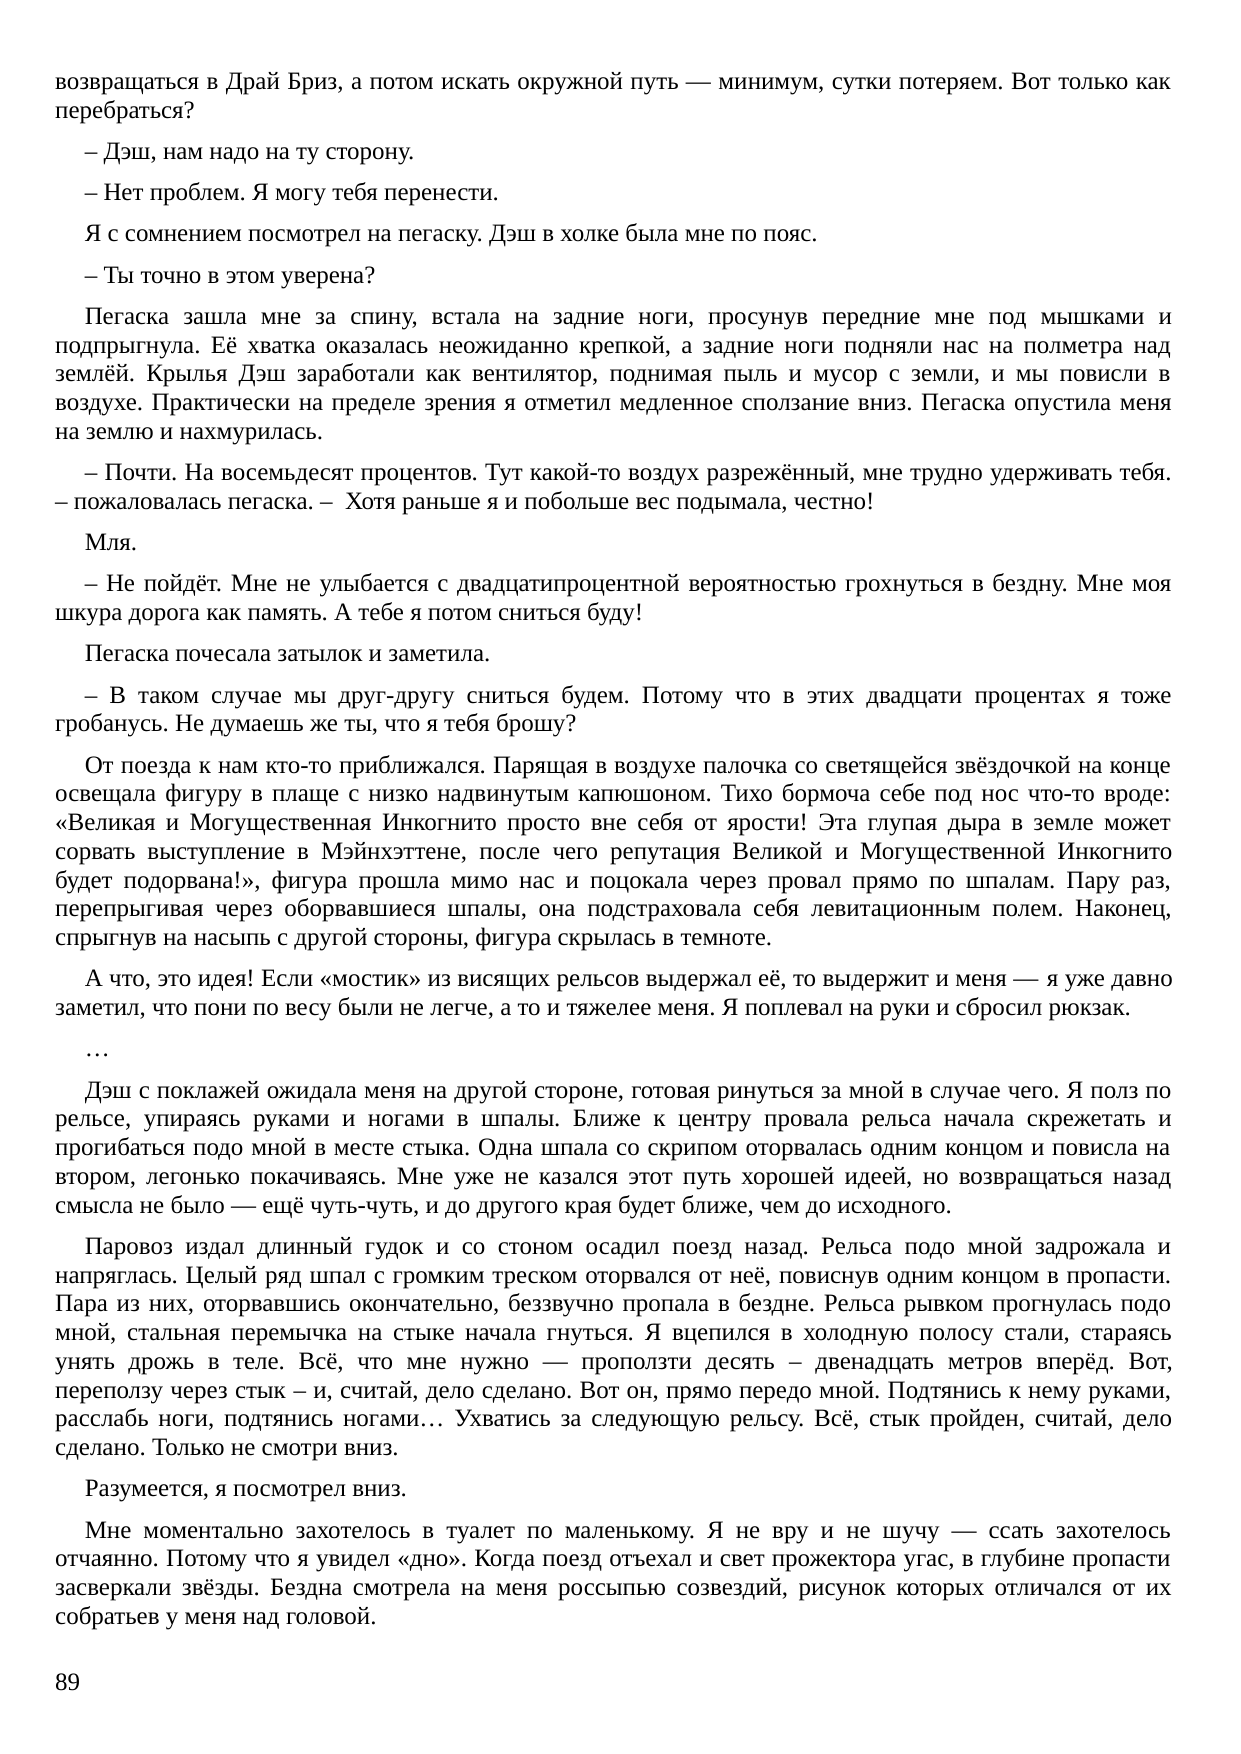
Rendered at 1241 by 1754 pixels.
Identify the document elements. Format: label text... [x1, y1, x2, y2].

text Мля. [55, 527, 1173, 556]
text Дэш с поклажей ожидала меня на другой стороне, готовая ринуться за мной в случае чего. Я полз по рельсе, упираясь руками и ногами в шпалы. Ближе к центру провала рельса начала скрежетать и прогибаться подо мной в месте стыка. Одна шпала со скрипом оторвалась одним концом и повисла на втором, легонько покачиваясь. Мне уже не казался этот путь хорошей идеей, но возвращаться назад смысла не было — ещё чуть-чуть, и до другого края будет ближе, чем до исходного. [55, 1075, 1173, 1218]
text Я с сомнением посмотрел на пегаску. Дэш в холке была мне по пояс. [55, 218, 1173, 247]
text Разумеется, я посмотрел вниз. [55, 1473, 1173, 1502]
text – Ты точно в этом уверена? [55, 260, 1173, 288]
text А что, это идея! Если «мостик» из висящих рельсов выдержал её, то выдержит и меня — я уже давно заметил, что пони по весу были не легче, а то и тяжелее меня. Я поплевал на руки и сбросил рюкзак. [55, 963, 1173, 1021]
text От поезда к нам кто-то приближался. Парящая в воздухе палочка со светящейся звёздочкой на конце освещала фигуру в плаще с низко надвинутым капюшоном. Тихо бормоча себе под нос что-то вроде: «Великая и Могущественная Инкогнито просто вне себя от ярости! Эта глупая дыра в земле может сорвать выступление в Мэйнхэттене, после чего репутация Великой и Могущественной Инкогнито будет подорвана!», фигура прошла мимо нас и поцокала через провал прямо по шпалам. Пару раз, перепрыгивая через оборвавшиеся шпалы, она подстраховала себя левитационным полем. Наконец, спрыгнув на насыпь с другой стороны, фигура скрылась в темноте. [55, 750, 1173, 951]
text – Почти. На восемьдесят процентов. Тут какой-то воздух разрежённый, мне трудно удерживать тебя. – пожаловалась пегаска. – Хотя раньше я и побольше вес подымала, честно! [55, 457, 1173, 515]
text Мне моментально захотелось в туалет по маленькому. Я не вру и не шучу — ссать захотелось отчаянно. Потому что я увидел «дно». Когда поезд отъехал и свет прожектора угас, в глубине пропасти засверкали звёзды. Бездна смотрела на меня россыпью созвездий, рисунок которых отличался от их собратьев у меня над головой. [55, 1515, 1173, 1630]
text – Дэш, нам надо на ту сторону. [55, 136, 1173, 165]
text Пегаска зашла мне за спину, встала на задние ноги, просунув передние мне под мышками и подпрыгнула. Её хватка оказалась неожиданно крепкой, а задние ноги подняли нас на полметра над землёй. Крылья Дэш заработали как вентилятор, поднимая пыль и мусор с земли, и мы повисли в воздухе. Практически на пределе зрения я отметил медленное сползание вниз. Пегаска опустила меня на землю и нахмурилась. [55, 301, 1173, 445]
text Пегаска почесала затылок и заметила. [55, 638, 1173, 667]
text – Не пойдёт. Мне не улыбается с двадцатипроцентной вероятностью грохнуться в бездну. Мне моя шкура дорога как память. А тебе я потом сниться буду! [55, 568, 1173, 626]
text Паровоз издал длинный гудок и со стоном осадил поезд назад. Рельса подо мной задрожала и напряглась. Целый ряд шпал с громким треском оторвался от неё, повиснув одним концом в пропасти. Пара из них, оторвавшись окончательно, беззвучно пропала в бездне. Рельса рывком прогнулась подо мной, стальная перемычка на стыке начала гнуться. Я вцепился в холодную полосу стали, стараясь унять дрожь в теле. Всё, что мне нужно — проползти десять – двенадцать метров вперёд. Вот, переползу через стык – и, считай, дело сделано. Вот он, прямо передо мной. Подтянись к нему руками, расслабь ноги, подтянись ногами… Ухватись за следующую рельсу. Всё, стык пройден, считай, дело сделано. Только не смотри вниз. [55, 1231, 1173, 1461]
text … [55, 1033, 1173, 1062]
text – В таком случае мы друг-другу сниться будем. Потому что в этих двадцати процентах я тоже гробанусь. Не думаешь же ты, что я тебя брошу? [55, 680, 1173, 737]
text – Нет проблем. Я могу тебя перенести. [55, 177, 1173, 206]
text возвращаться в Драй Бриз, а потом искать окружной путь — минимум, сутки потеряем. Вот только как перебраться? [55, 66, 1173, 123]
